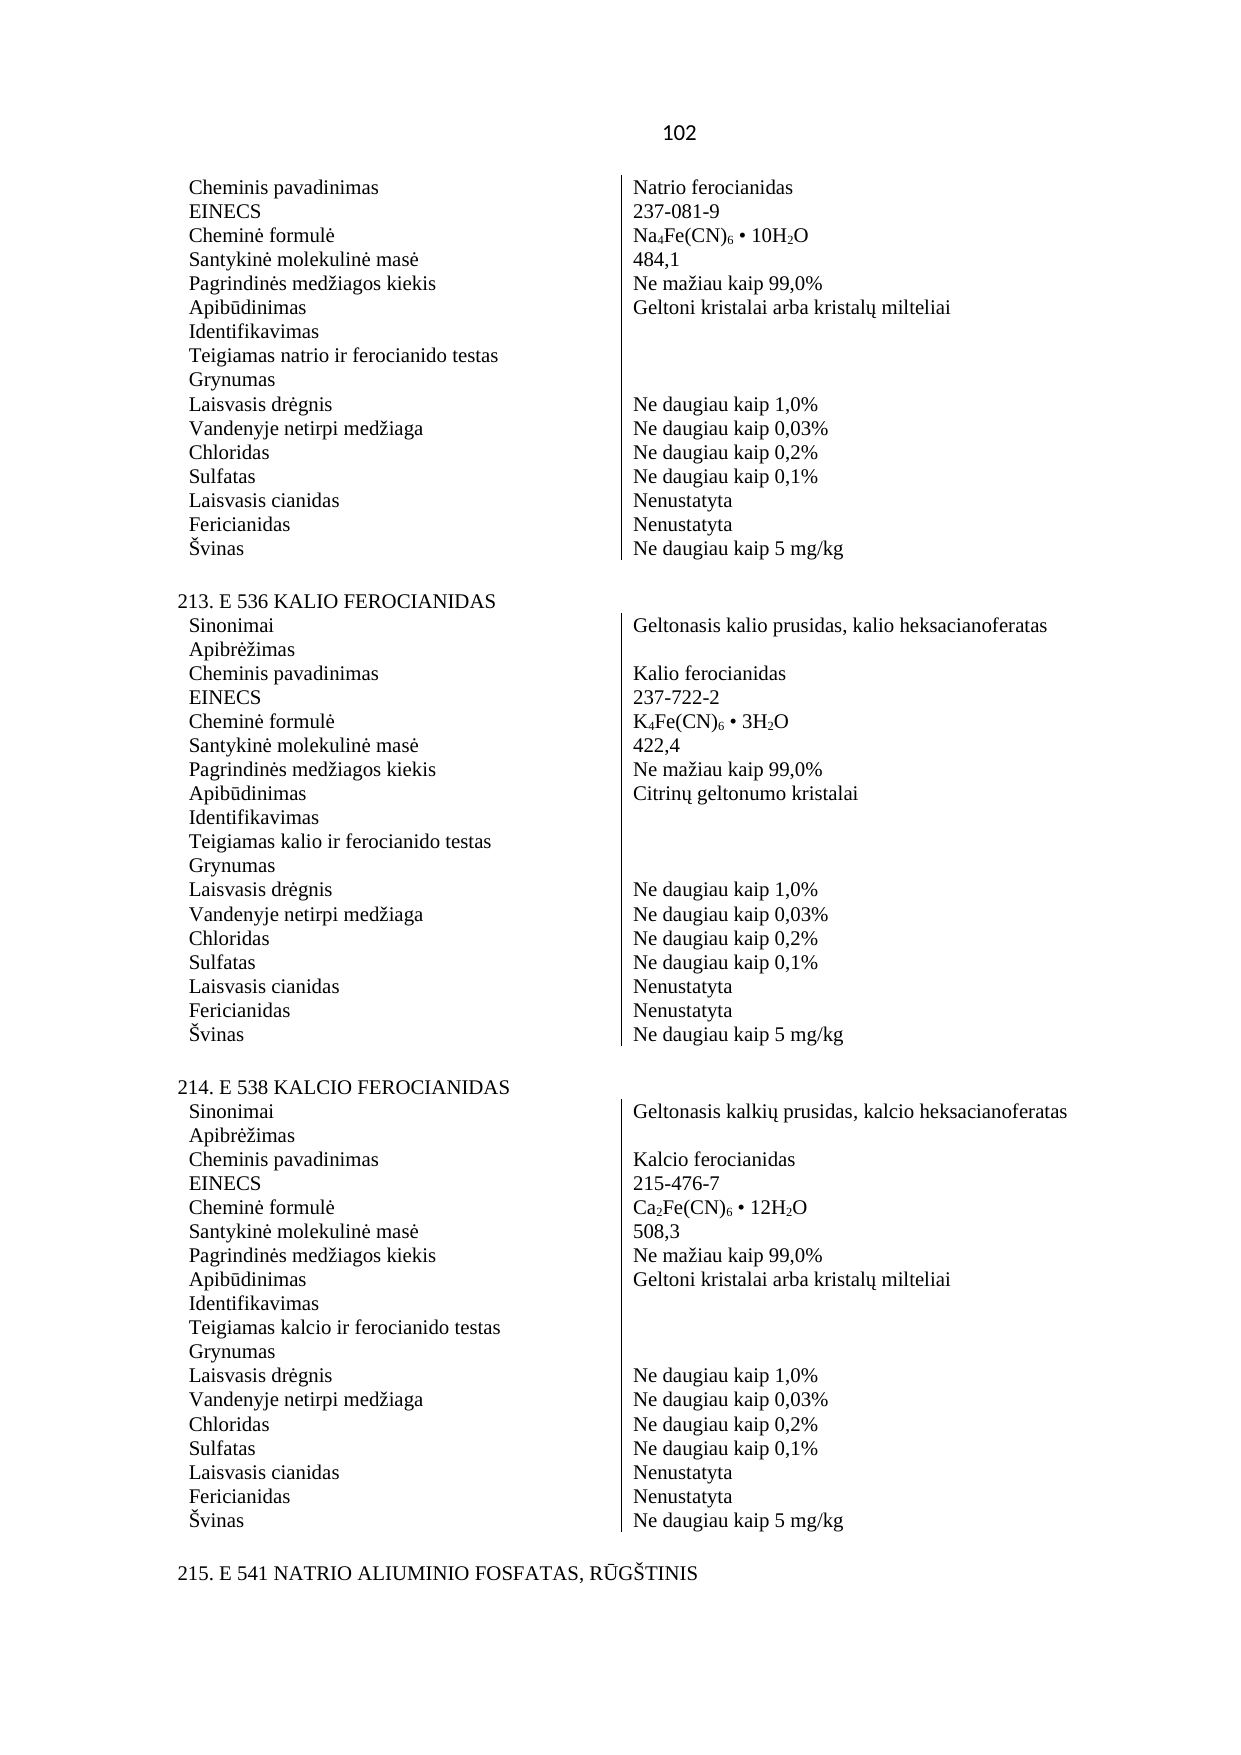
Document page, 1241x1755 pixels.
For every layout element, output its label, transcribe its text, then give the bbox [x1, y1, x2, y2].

table_cell [622, 805, 1181, 829]
table_cell Santykinė molekulinė masė [177, 247, 621, 271]
text 213. E 536 KALIO FEROCIANIDAS [177, 589, 1181, 613]
table_cell Pagrindinės medžiagos kiekis [177, 1243, 621, 1267]
table_cell Laisvasis cianidas [177, 1460, 621, 1484]
table_cell Apibrėžimas [177, 637, 621, 661]
table_cell Laisvasis drėgnis [177, 391, 621, 416]
table_cell [622, 637, 1181, 661]
table_cell Teigiamas kalcio ir ferocianido testas [177, 1315, 621, 1339]
table_cell Identifikavimas [177, 319, 621, 343]
table_cell Grynumas [177, 1339, 621, 1363]
table_cell Teigiamas kalio ir ferocianido testas [177, 829, 621, 853]
table_cell Ne daugiau kaip 5 mg/kg [622, 536, 1181, 560]
table_cell Chloridas [177, 926, 621, 949]
table_cell Ne daugiau kaip 5 mg/kg [622, 1508, 1181, 1532]
table_cell Ne mažiau kaip 99,0% [622, 757, 1181, 781]
table_cell Nenustatyta [622, 1460, 1181, 1484]
table_cell Fericianidas [177, 998, 621, 1022]
table_cell Cheminis pavadinimas [177, 661, 621, 685]
table_cell [622, 1291, 1181, 1315]
table_cell Ne daugiau kaip 0,03% [622, 1388, 1181, 1411]
table_cell [622, 343, 1181, 367]
table_cell [622, 1123, 1181, 1147]
table_cell Vandenyje netirpi medžiaga [177, 901, 621, 926]
table_cell Cheminė formulė [177, 709, 621, 733]
table_cell Nenustatyta [622, 488, 1181, 512]
table_cell Nenustatyta [622, 1484, 1181, 1508]
table_cell Kalio ferocianidas [622, 661, 1181, 685]
table_header Sinonimai [177, 1099, 621, 1123]
table_cell Kalcio ferocianidas [622, 1147, 1181, 1171]
table_cell Geltoni kristalai arba kristalų milteliai [622, 1267, 1181, 1291]
table_cell K4Fe(CN)6 • 3H2O [622, 709, 1181, 733]
table_cell Pagrindinės medžiagos kiekis [177, 757, 621, 781]
table_cell Fericianidas [177, 512, 621, 536]
table_cell EINECS [177, 199, 621, 223]
table_cell Ne daugiau kaip 5 mg/kg [622, 1022, 1181, 1046]
table_cell Sulfatas [177, 1436, 621, 1459]
table_cell Ne daugiau kaip 0,1% [622, 1436, 1181, 1459]
table_cell Ca2Fe(CN)6 • 12H2O [622, 1195, 1181, 1219]
table_cell Cheminis pavadinimas [177, 1147, 621, 1171]
table_cell Sulfatas [177, 950, 621, 974]
table_cell Apibūdinimas [177, 295, 621, 319]
table_header Sinonimai [177, 613, 621, 637]
table_cell EINECS [177, 1171, 621, 1195]
table_cell Ne mažiau kaip 99,0% [622, 1243, 1181, 1267]
table_cell Ne daugiau kaip 0,2% [622, 1411, 1181, 1436]
table_cell Vandenyje netirpi medžiaga [177, 416, 621, 439]
table_cell Švinas [177, 1508, 621, 1532]
table_cell Cheminė formulė [177, 1195, 621, 1219]
table_cell [622, 1339, 1181, 1363]
table_cell Švinas [177, 536, 621, 560]
table_cell [622, 319, 1181, 343]
table_cell Na4Fe(CN)6 • 10H2O [622, 223, 1181, 247]
table_cell [622, 368, 1181, 391]
table_cell Fericianidas [177, 1484, 621, 1508]
table_cell Ne daugiau kaip 0,1% [622, 950, 1181, 974]
table_cell Ne daugiau kaip 0,03% [622, 901, 1181, 926]
table_cell [622, 1315, 1181, 1339]
table_cell Laisvasis drėgnis [177, 1363, 621, 1387]
table_cell Citrinų geltonumo kristalai [622, 781, 1181, 805]
table_cell Vandenyje netirpi medžiaga [177, 1388, 621, 1411]
table_cell Chloridas [177, 1411, 621, 1436]
table_cell [622, 829, 1181, 853]
table_cell Grynumas [177, 368, 621, 391]
table_cell Cheminis pavadinimas [177, 175, 621, 199]
table_header Geltonasis kalkių prusidas, kalcio heksacianoferatas [622, 1099, 1181, 1123]
table_cell Ne daugiau kaip 1,0% [622, 878, 1181, 901]
table_header Geltonasis kalio prusidas, kalio heksacianoferatas [622, 613, 1181, 637]
table_cell Geltoni kristalai arba kristalų milteliai [622, 295, 1181, 319]
table_cell Ne daugiau kaip 1,0% [622, 1363, 1181, 1387]
table_cell Ne mažiau kaip 99,0% [622, 271, 1181, 295]
table_cell Laisvasis drėgnis [177, 878, 621, 901]
table_cell Ne daugiau kaip 0,2% [622, 440, 1181, 464]
table_cell 422,4 [622, 733, 1181, 757]
table_cell Apibūdinimas [177, 1267, 621, 1291]
table_cell [622, 853, 1181, 877]
table_cell Ne daugiau kaip 0,1% [622, 464, 1181, 488]
table_cell Cheminė formulė [177, 223, 621, 247]
table_cell Identifikavimas [177, 1291, 621, 1315]
table_cell EINECS [177, 685, 621, 709]
table_cell Sulfatas [177, 464, 621, 488]
table_cell 508,3 [622, 1219, 1181, 1243]
table_cell Teigiamas natrio ir ferocianido testas [177, 343, 621, 367]
text 215. E 541 NATRIO ALIUMINIO FOSFATAS, RŪGŠTINIS [177, 1561, 1181, 1584]
table_cell Nenustatyta [622, 998, 1181, 1022]
table_cell 237-081-9 [622, 199, 1181, 223]
table_cell Nenustatyta [622, 974, 1181, 998]
table_cell Apibūdinimas [177, 781, 621, 805]
table_cell Ne daugiau kaip 1,0% [622, 391, 1181, 416]
table_cell Santykinė molekulinė masė [177, 733, 621, 757]
table_cell Santykinė molekulinė masė [177, 1219, 621, 1243]
table_cell Nenustatyta [622, 512, 1181, 536]
table_cell Pagrindinės medžiagos kiekis [177, 271, 621, 295]
table_cell Grynumas [177, 853, 621, 877]
table_cell 237-722-2 [622, 685, 1181, 709]
table_cell Chloridas [177, 440, 621, 464]
table_cell Ne daugiau kaip 0,2% [622, 926, 1181, 949]
table_cell Laisvasis cianidas [177, 488, 621, 512]
table_cell Švinas [177, 1022, 621, 1046]
table_cell 215-476-7 [622, 1171, 1181, 1195]
table_cell Identifikavimas [177, 805, 621, 829]
table_cell Ne daugiau kaip 0,03% [622, 416, 1181, 439]
text 214. E 538 KALCIO FEROCIANIDAS [177, 1074, 1181, 1099]
table_cell Laisvasis cianidas [177, 974, 621, 998]
table_cell Natrio ferocianidas [622, 175, 1181, 199]
table_cell Apibrėžimas [177, 1123, 621, 1147]
table_cell 484,1 [622, 247, 1181, 271]
